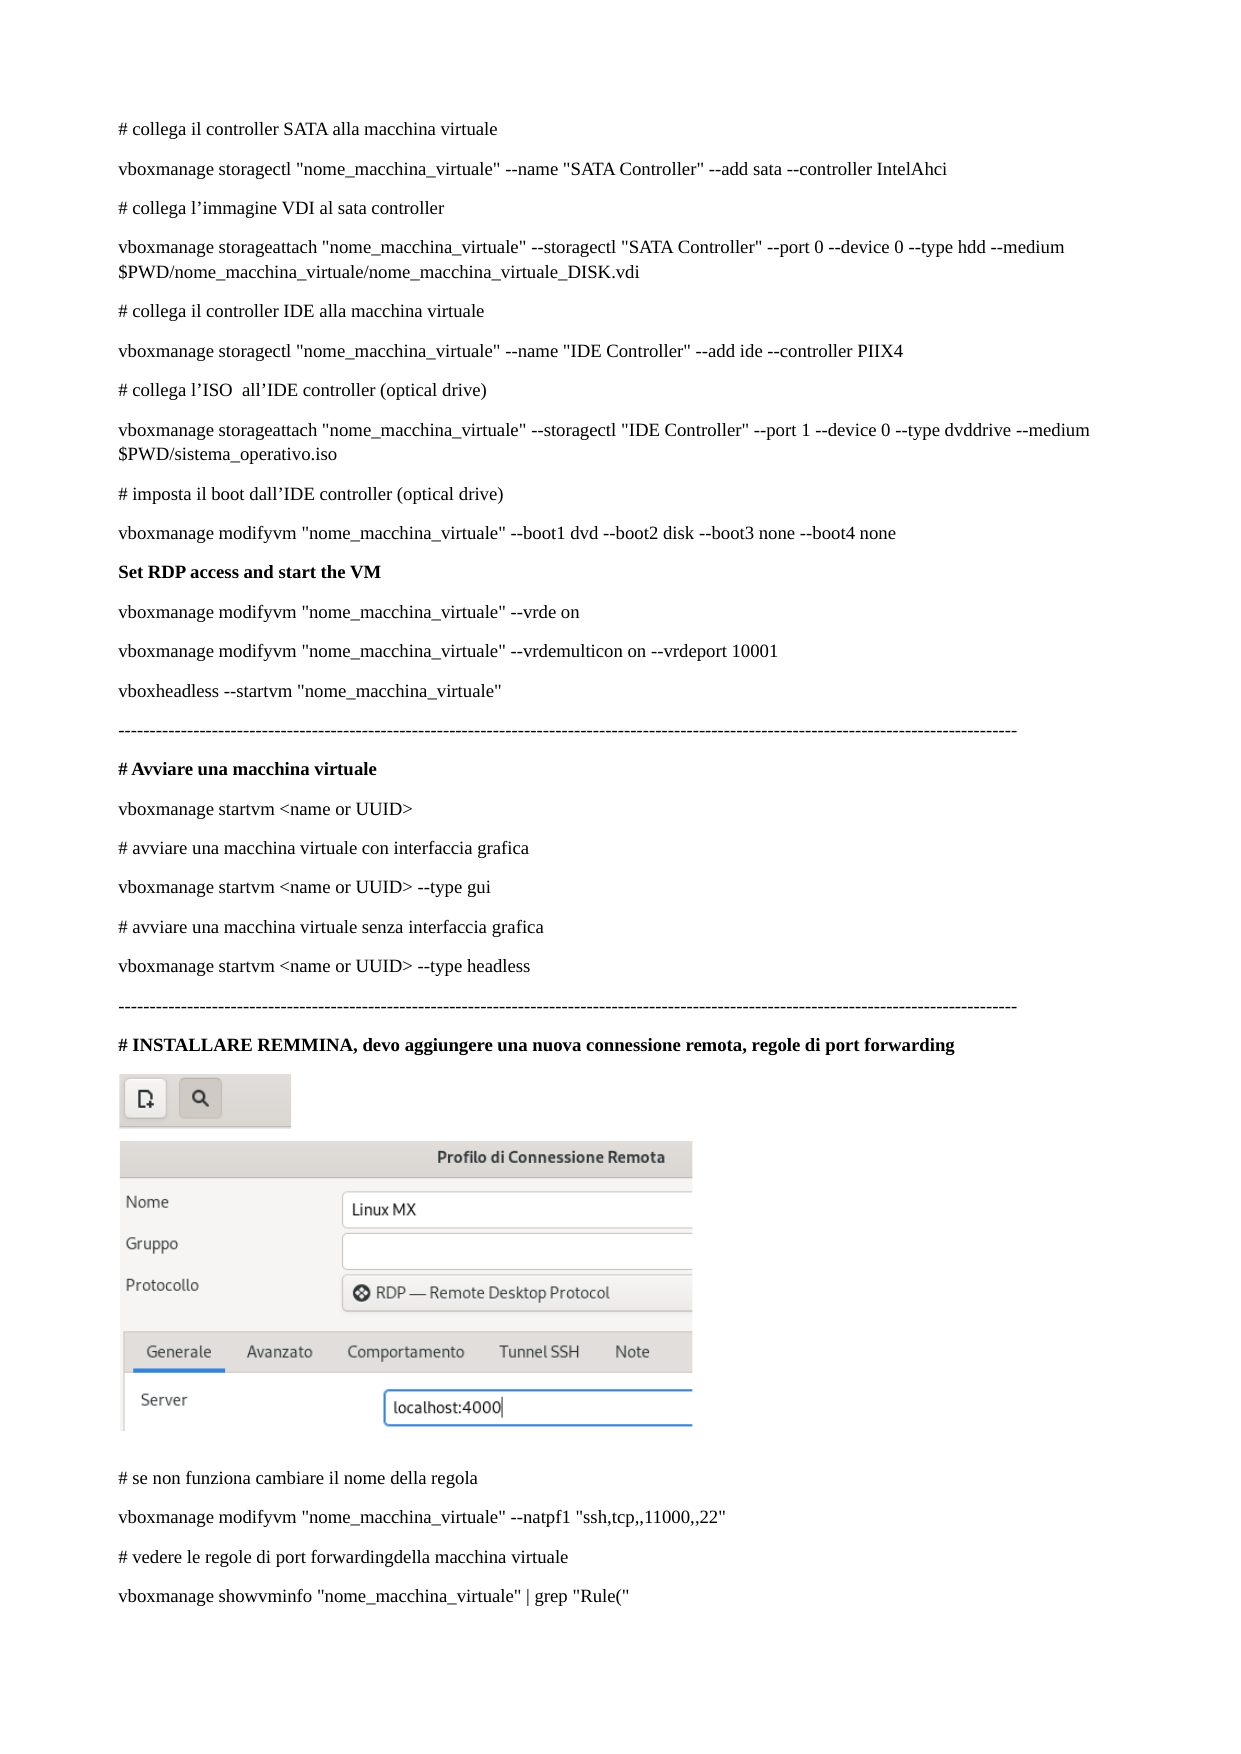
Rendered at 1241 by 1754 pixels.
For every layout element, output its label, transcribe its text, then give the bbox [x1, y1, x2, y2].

text vboxmanage storagectl "nome_macchina_virtuale" --name "SATA Controller" --add sata --controller IntelAhci [118, 157, 1122, 179]
text # INSTALLARE REMMINA, devo aggiungere una nuova connessione remota, regole di port forwarding [118, 1034, 1122, 1056]
text vboxmanage storageattach "nome_macchina_virtuale" --storagectl "SATA Controller" --port 0 --device 0 --type hdd --medium $PWD/nome_macchina_virtuale/nome_macchina_virtuale_DISK.vdi [118, 236, 1122, 283]
text vboxmanage modifyvm "nome_macchina_virtuale" --natpf1 "ssh,tcp,,11000,,22" [118, 1506, 1122, 1528]
text # vedere le regole di port forwardingdella macchina virtuale [118, 1546, 1122, 1567]
text vboxmanage modifyvm "nome_macchina_virtuale" --vrde on [118, 601, 1122, 622]
text # se non funziona cambiare il nome della regola [118, 1467, 1122, 1489]
text vboxheadless --startvm "nome_macchina_virtuale" [118, 679, 1122, 701]
text # avviare una macchina virtuale con interfaccia grafica [118, 837, 1122, 859]
text # Avviare una macchina virtuale [118, 758, 1122, 780]
text # collega il controller IDE alla macchina virtuale [118, 300, 1122, 322]
picture [119, 1074, 292, 1129]
text # collega l’immagine VDI al sata controller [118, 197, 1122, 218]
text # imposta il boot dall’IDE controller (optical drive) [118, 483, 1122, 504]
text vboxmanage storageattach "nome_macchina_virtuale" --storagectl "IDE Controller" --port 1 --device 0 --type dvddrive --medium $PWD/sistema_operativo.iso [118, 418, 1122, 465]
text vboxmanage startvm <name or UUID> --type gui [118, 876, 1122, 898]
text vboxmanage startvm <name or UUID> [118, 798, 1122, 819]
text # collega l’ISO all’IDE controller (optical drive) [118, 379, 1122, 401]
text vboxmanage storagectl "nome_macchina_virtuale" --name "IDE Controller" --add ide --controller PIIX4 [118, 340, 1122, 361]
text # collega il controller SATA alla macchina virtuale [118, 118, 1122, 140]
text # avviare una macchina virtuale senza interfaccia grafica [118, 916, 1122, 937]
text vboxmanage showvminfo "nome_macchina_virtuale" | grep "Rule(" [118, 1585, 1122, 1607]
text ------------------------------------------------------------------------------------------------------------------------------------------------ [118, 719, 1122, 741]
text Set RDP access and start the VM [118, 561, 1122, 583]
text vboxmanage modifyvm "nome_macchina_virtuale" --vrdemulticon on --vrdeport 10001 [118, 640, 1122, 662]
text vboxmanage modifyvm "nome_macchina_virtuale" --boot1 dvd --boot2 disk --boot3 none --boot4 none [118, 522, 1122, 544]
text vboxmanage startvm <name or UUID> --type headless [118, 955, 1122, 977]
text ------------------------------------------------------------------------------------------------------------------------------------------------ [118, 994, 1122, 1016]
picture [119, 1141, 695, 1431]
